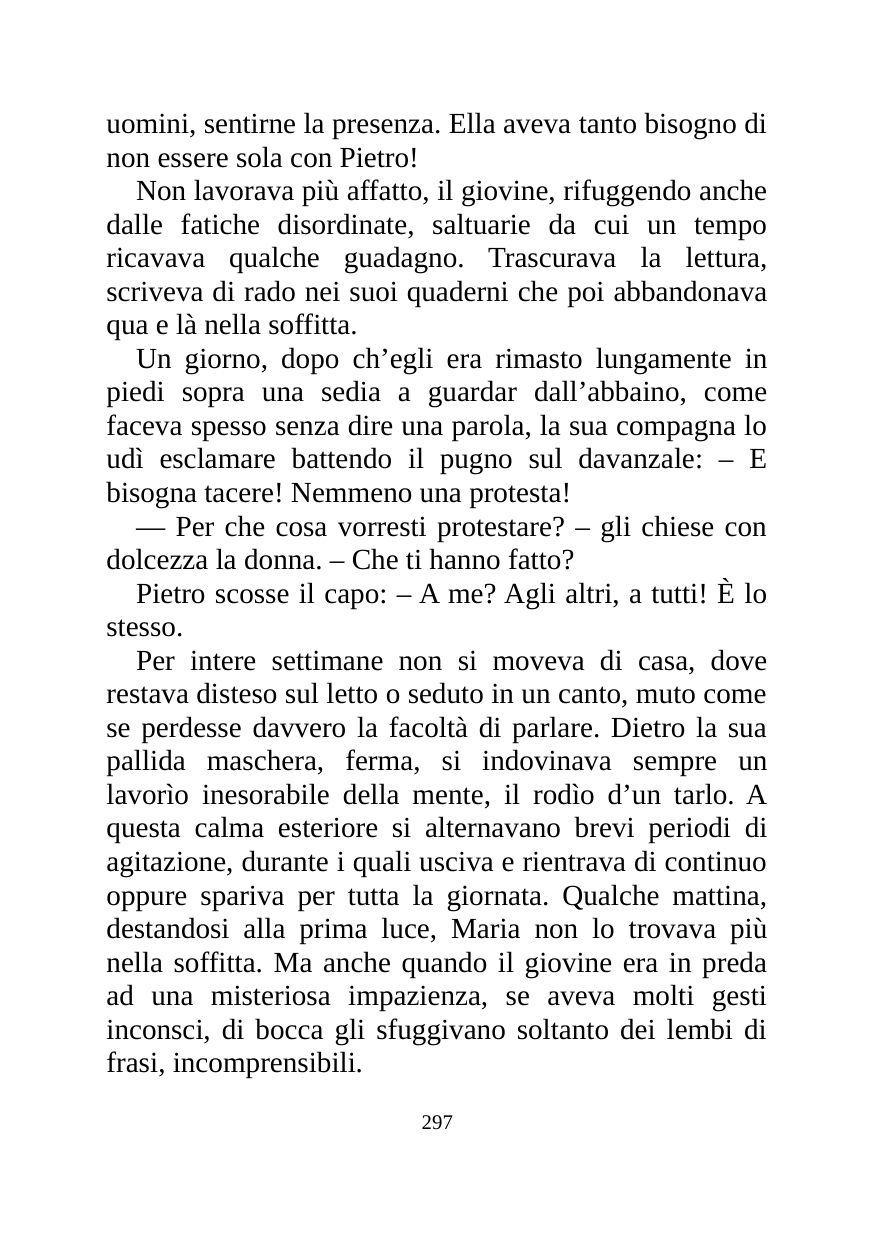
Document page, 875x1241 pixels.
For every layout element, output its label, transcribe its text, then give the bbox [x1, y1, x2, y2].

text Pietro scosse il capo: – A me? Agli altri, a tutti! È lo stesso. [106, 576, 768, 643]
text Un giorno, dopo ch’egli era rimasto lungamente in piedi sopra una sedia a guardar dall’abbaino, come faceva spesso senza dire una parola, la sua compagna lo udì esclamare battendo il pugno sul davanzale: – E bisogna tacere! Nemmeno una protesta! [106, 341, 768, 509]
text Non lavorava più affatto, il giovine, rifuggendo anche dalle fatiche disordinate, saltuarie da cui un tempo ricavava qualche guadagno. Trascurava la lettura, scriveva di rado nei suoi quaderni che poi abbandonava qua e là nella soffitta. [106, 173, 768, 341]
text Per intere settimane non si moveva di casa, dove restava disteso sul letto o seduto in un canto, muto come se perdesse davvero la facoltà di parlare. Dietro la sua pallida maschera, ferma, si indovinava sempre un lavorìo inesorabile della mente, il rodìo d’un tarlo. A questa calma esteriore si alternavano brevi periodi di agitazione, durante i quali usciva e rientrava di continuo oppure spariva per tutta la giornata. Qualche mattina, destandosi alla prima luce, Maria non lo trovava più nella soffitta. Ma anche quando il giovine era in preda ad una misteriosa impazienza, se aveva molti gesti inconsci, di bocca gli sfuggivano soltanto dei lembi di frasi, incomprensibili. [106, 643, 768, 1079]
text uomini, sentirne la presenza. Ella aveva tanto bisogno di non essere sola con Pietro! [106, 106, 768, 173]
text — Per che cosa vorresti protestare? – gli chiese con dolcezza la donna. – Che ti hanno fatto? [106, 509, 768, 576]
